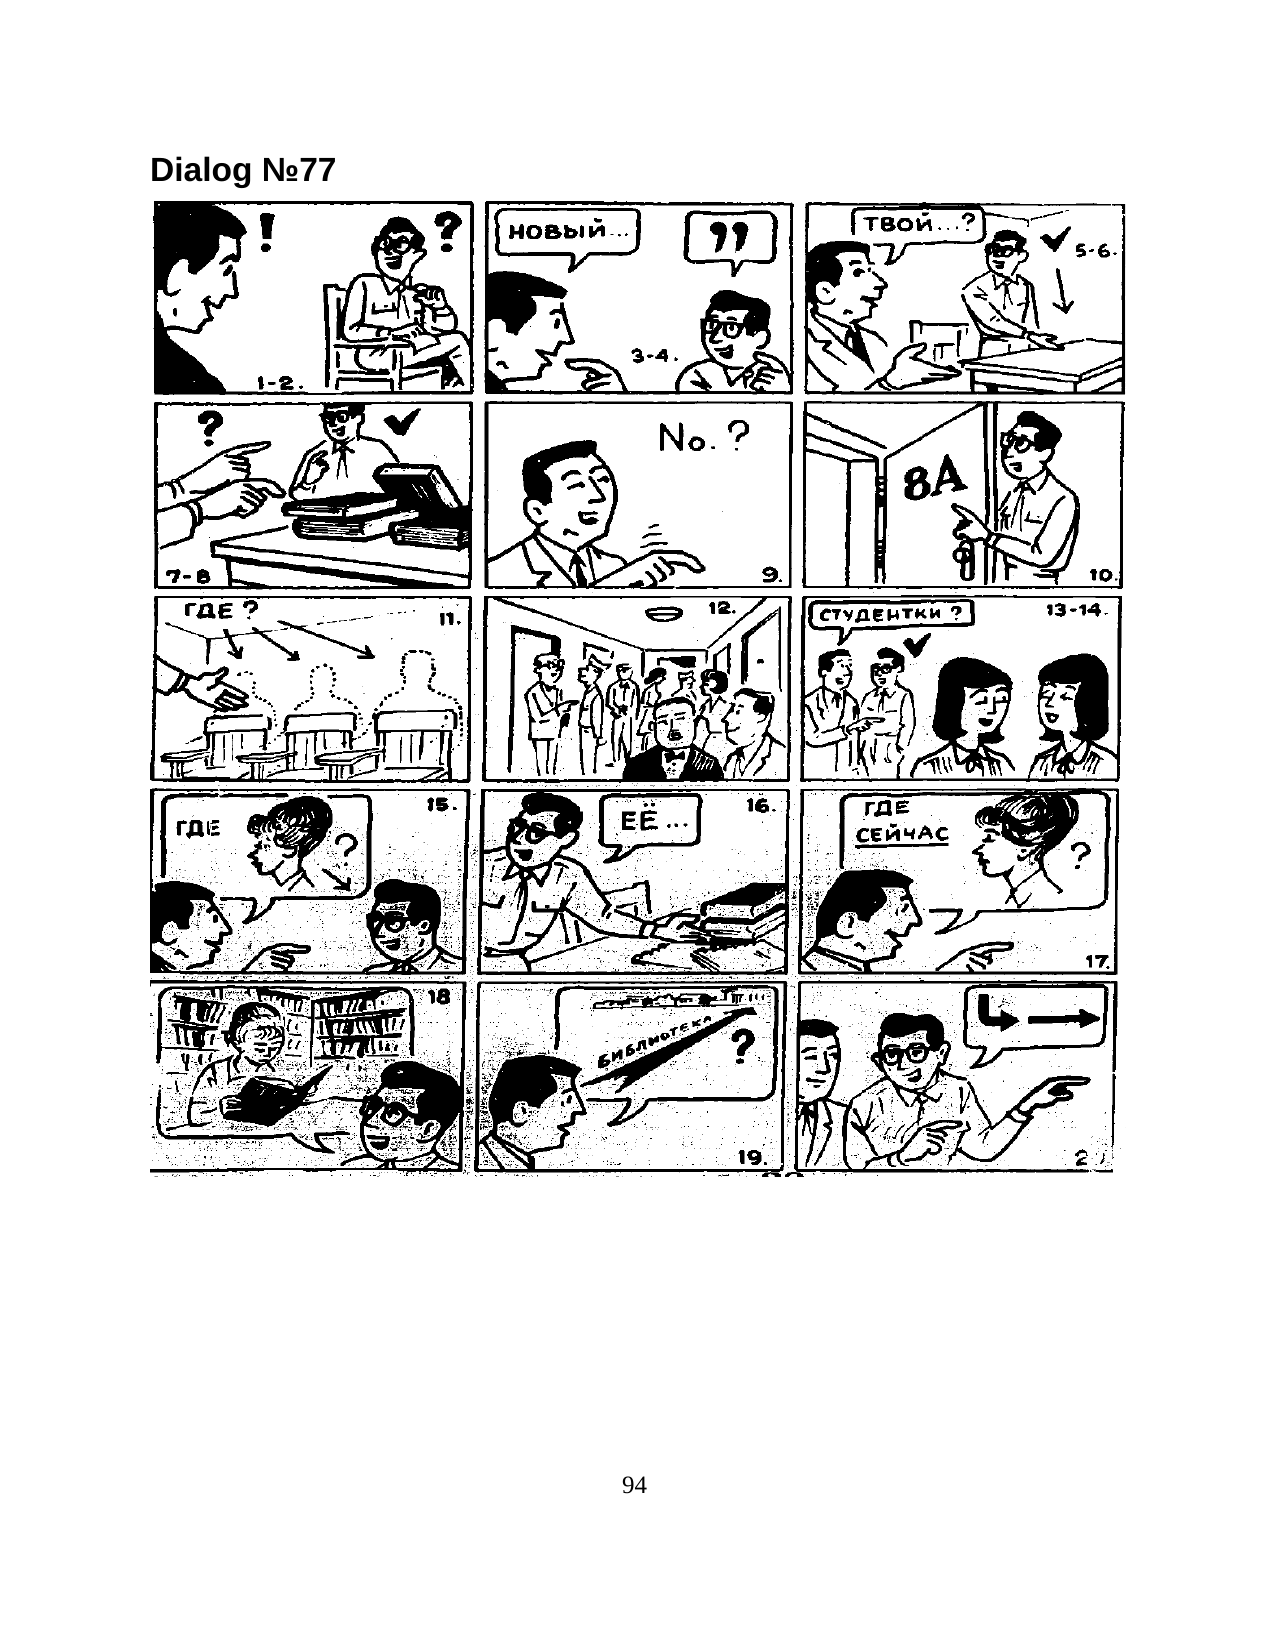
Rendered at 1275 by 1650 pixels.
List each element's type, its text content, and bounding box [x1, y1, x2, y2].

picture [150, 201, 1125, 1177]
subtitle Dialog №77 [150, 150, 1125, 189]
